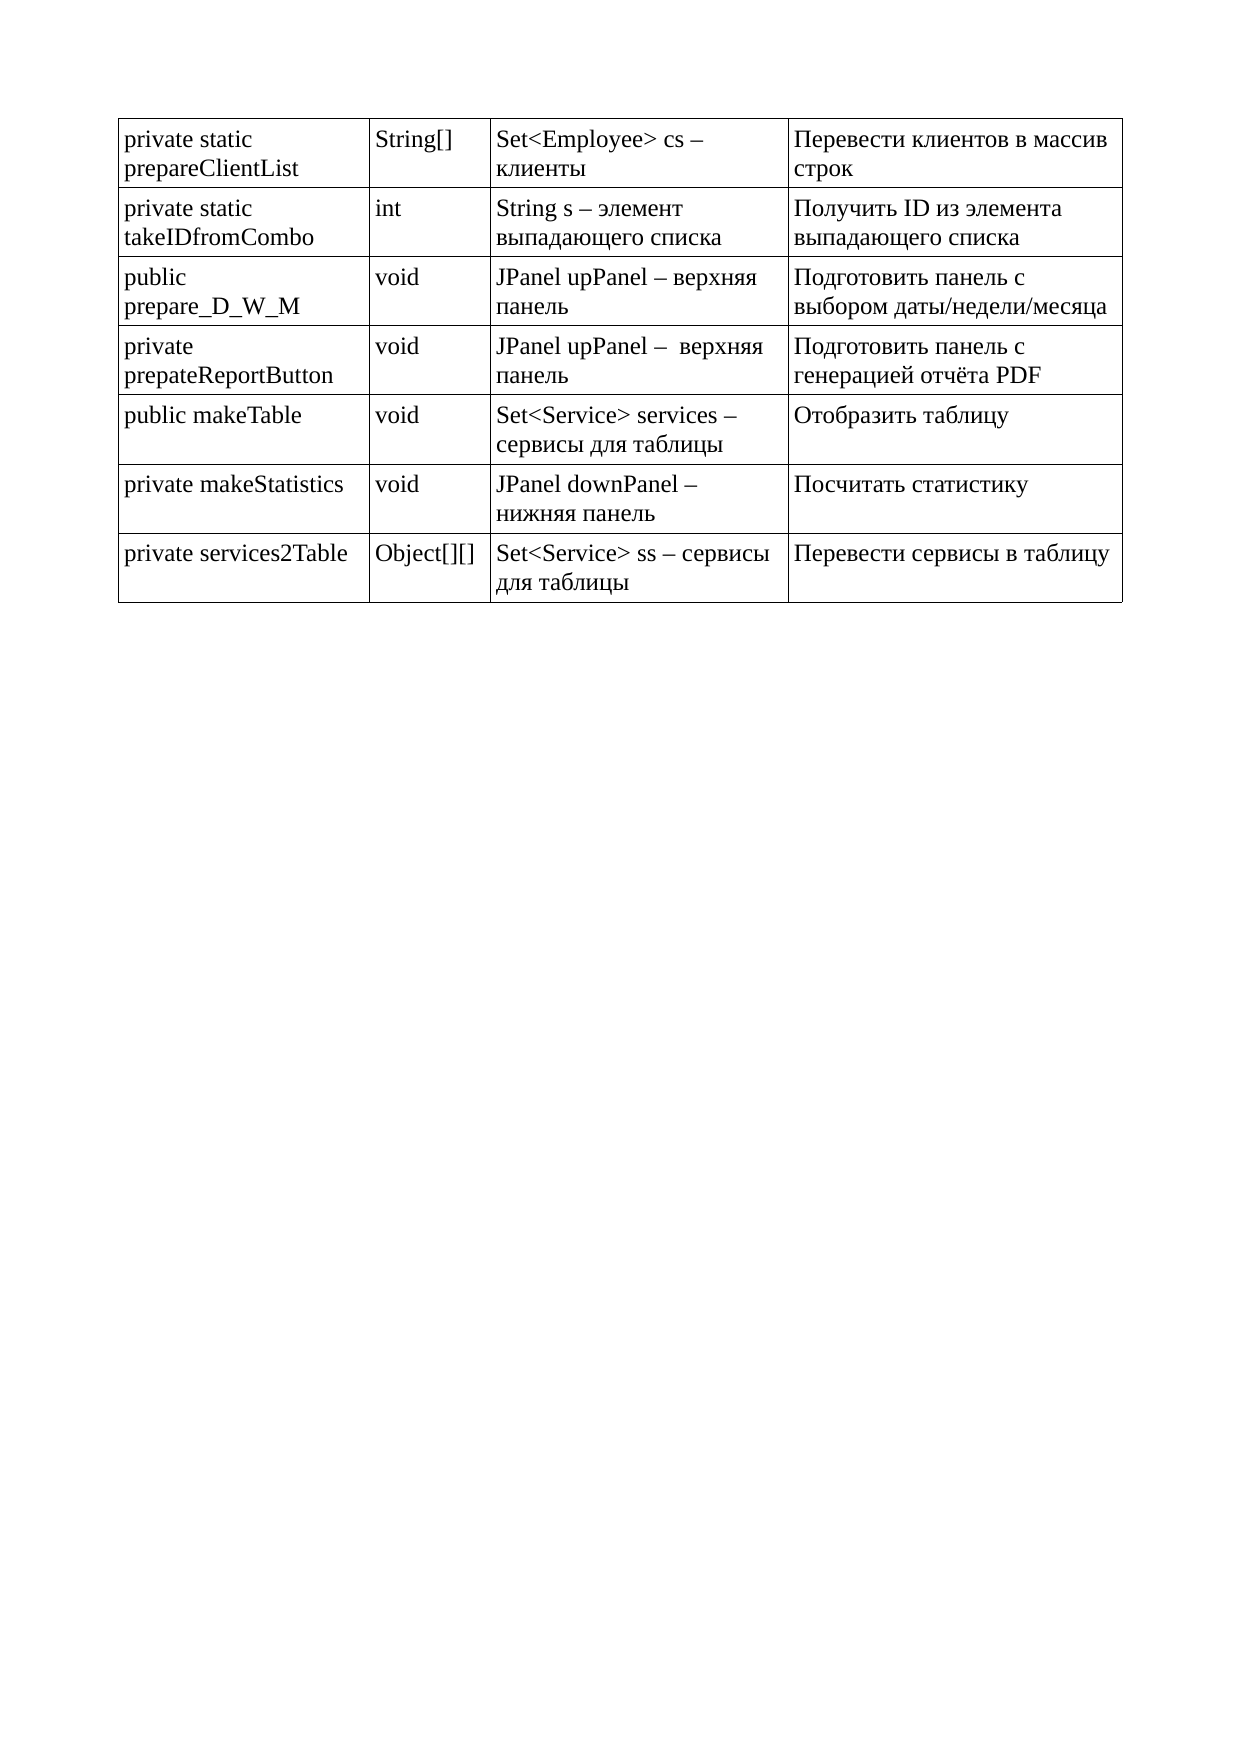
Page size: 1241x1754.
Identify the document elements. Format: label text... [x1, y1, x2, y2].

table_cell Set<Service> ss – сервисы для таблицы [491, 534, 788, 602]
table_cell Перевести сервисы в таблицу [789, 534, 1122, 602]
table_cell public prepare_D_W_M [119, 257, 369, 325]
table_cell void [370, 257, 490, 325]
table_cell Перевести клиентов в массив строк [789, 119, 1122, 187]
table_cell String s – элемент выпадающего списка [491, 188, 788, 256]
table_cell private prepateReportButton [119, 326, 369, 394]
table_cell JPanel upPanel – верхняя панель [491, 326, 788, 394]
table_cell Object[][] [370, 534, 490, 602]
table_cell Set<Employee> cs – клиенты [491, 119, 788, 187]
table_cell private makeStatistics [119, 465, 369, 532]
table_cell void [370, 465, 490, 532]
table_cell private static prepareClientList [119, 119, 369, 187]
table_cell Подготовить панель с выбором даты/недели/месяца [789, 257, 1122, 325]
table_cell void [370, 395, 490, 463]
table_cell int [370, 188, 490, 256]
table_cell JPanel upPanel – верхняя панель [491, 257, 788, 325]
table_cell String[] [370, 119, 490, 187]
table_cell JPanel downPanel – нижняя панель [491, 465, 788, 532]
table_cell Получить ID из элемента выпадающего списка [789, 188, 1122, 256]
table_cell private services2Table [119, 534, 369, 602]
table_cell Посчитать статистику [789, 465, 1122, 532]
table_cell Set<Service> services – сервисы для таблицы [491, 395, 788, 463]
table_cell Отобразить таблицу [789, 395, 1122, 463]
table_cell public makeTable [119, 395, 369, 463]
table_cell private static takeIDfromCombo [119, 188, 369, 256]
table_cell void [370, 326, 490, 394]
table_cell Подготовить панель с генерацией отчёта PDF [789, 326, 1122, 394]
